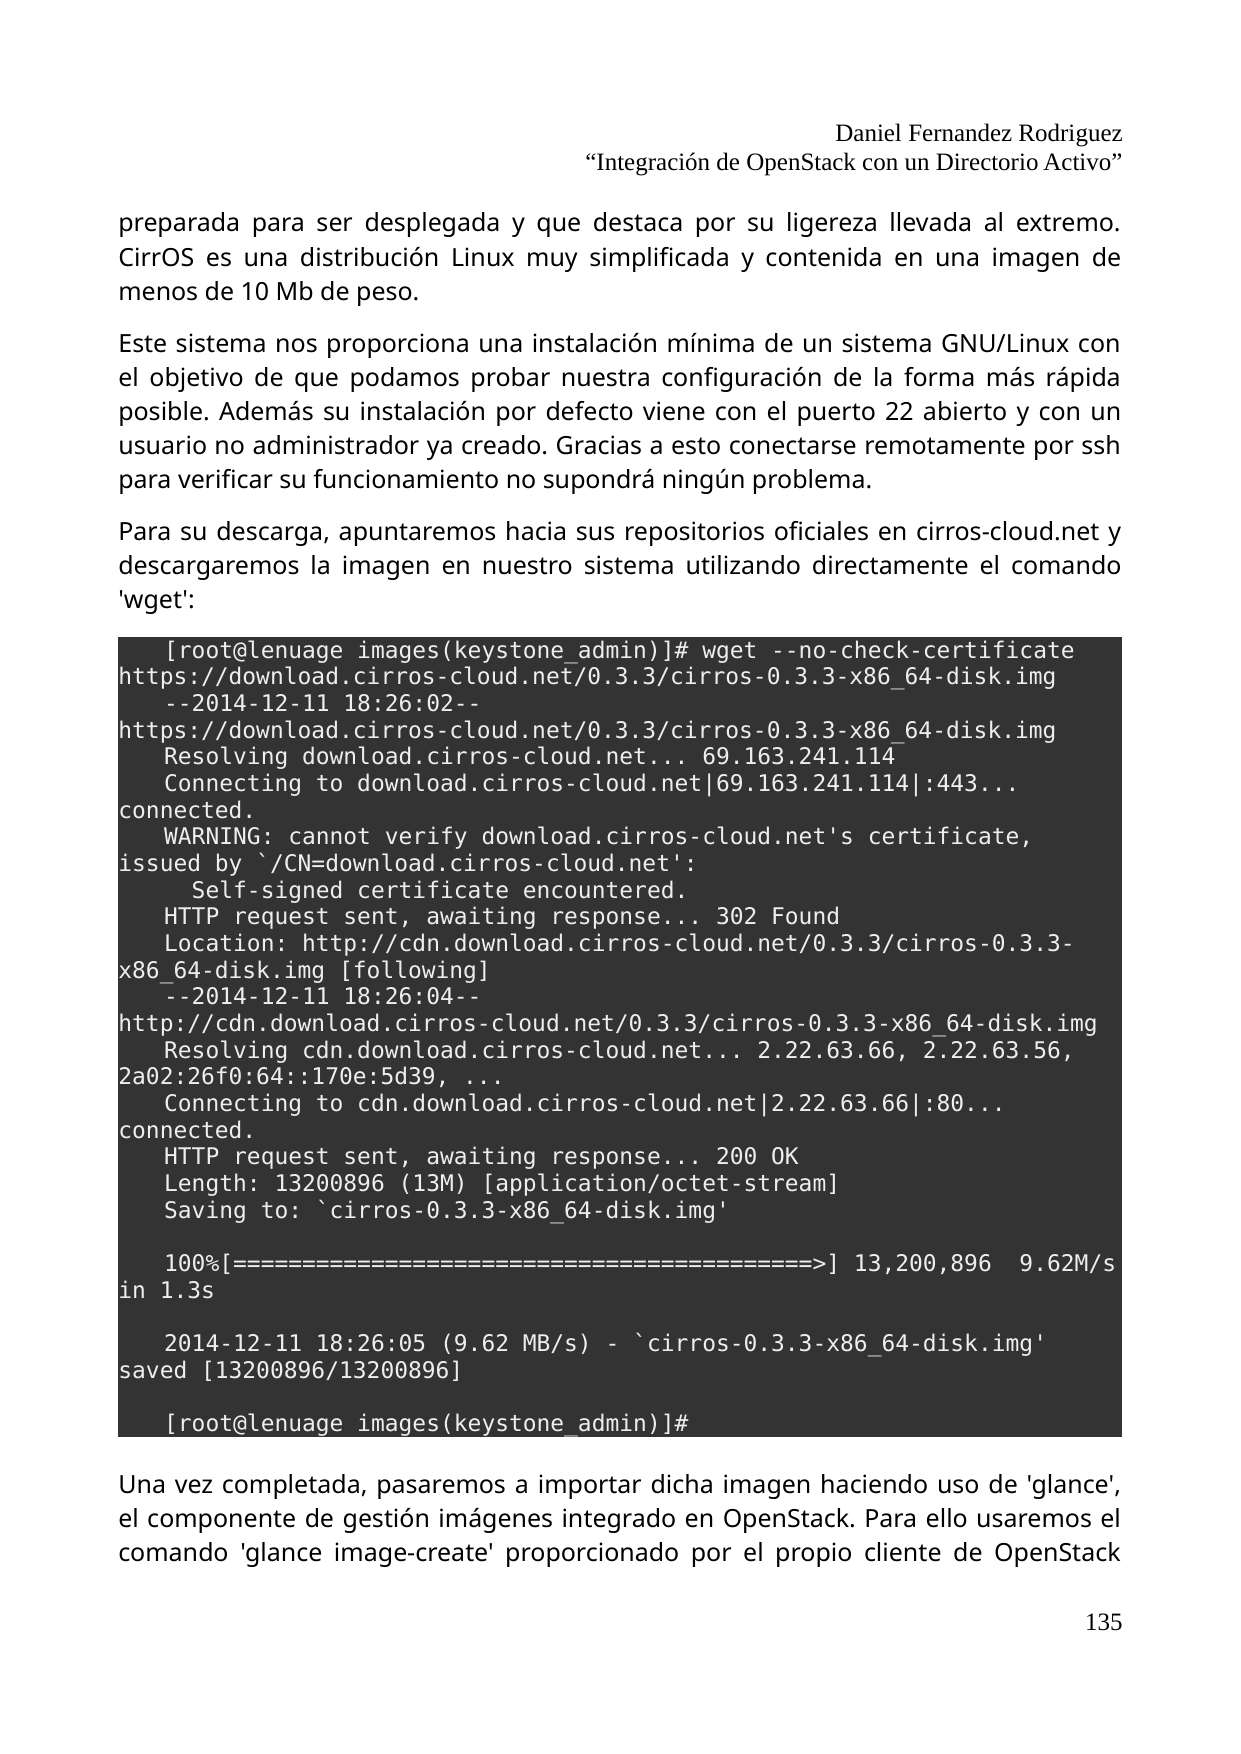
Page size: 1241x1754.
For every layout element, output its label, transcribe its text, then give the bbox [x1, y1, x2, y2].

text Saving to: `cirros-0.3.3-x86_64-disk.img' [118, 1197, 1122, 1223]
text Self-signed certificate encountered. [118, 877, 1122, 903]
text [root@lenuage images(keystone_admin)]# [118, 1410, 1122, 1437]
text --2014-12-11 18:26:04-- http://cdn.download.cirros-cloud.net/0.3.3/cirros-0.3.3-x86_64-disk.img [118, 983, 1122, 1037]
text Resolving cdn.download.cirros-cloud.net... 2.22.63.66, 2.22.63.56, 2a02:26f0:64::170e:5d39, ... [118, 1037, 1122, 1090]
text Resolving download.cirros-cloud.net... 69.163.241.114 [118, 743, 1122, 770]
text HTTP request sent, awaiting response... 302 Found [118, 903, 1122, 930]
text preparada para ser desplegada y que destaca por su ligereza llevada al extremo. CirrOS es una distribución Linux muy simplificada y contenida en una imagen de menos de 10 Mb de peso. [118, 205, 1122, 307]
text Length: 13200896 (13M) [application/octet-stream] [118, 1170, 1122, 1197]
text --2014-12-11 18:26:02-- https://download.cirros-cloud.net/0.3.3/cirros-0.3.3-x86_64-disk.img [118, 690, 1122, 743]
text 100%[==========================================>] 13,200,896 9.62M/s in 1.3s [118, 1250, 1122, 1303]
text Para su descarga, apuntaremos hacia sus repositorios oficiales en cirros-cloud.net y descargaremos la imagen en nuestro sistema utilizando directamente el comando 'wget': [118, 514, 1122, 616]
text WARNING: cannot verify download.cirros-cloud.net's certificate, issued by `/CN=download.cirros-cloud.net': [118, 823, 1122, 877]
text [root@lenuage images(keystone_admin)]# wget --no-check-certificate https://download.cirros-cloud.net/0.3.3/cirros-0.3.3-x86_64-disk.img [118, 637, 1122, 690]
text Connecting to cdn.download.cirros-cloud.net|2.22.63.66|:80... connected. [118, 1090, 1122, 1143]
text Una vez completada, pasaremos a importar dicha imagen haciendo uso de 'glance', el componente de gestión imágenes integrado en OpenStack. Para ello usaremos el comando 'glance image-create' proporcionado por el propio cliente de OpenStack [118, 1467, 1122, 1569]
text 2014-12-11 18:26:05 (9.62 MB/s) - `cirros-0.3.3-x86_64-disk.img' saved [13200896/13200896] [118, 1330, 1122, 1383]
text HTTP request sent, awaiting response... 200 OK [118, 1143, 1122, 1170]
text Este sistema nos proporciona una instalación mínima de un sistema GNU/Linux con el objetivo de que podamos probar nuestra configuración de la forma más rápida posible. Además su instalación por defecto viene con el puerto 22 abierto y con un usuario no administrador ya creado. Gracias a esto conectarse remotamente por ssh para verificar su funcionamiento no supondrá ningún problema. [118, 325, 1122, 496]
text Location: http://cdn.download.cirros-cloud.net/0.3.3/cirros-0.3.3-x86_64-disk.img [following] [118, 930, 1122, 983]
text Connecting to download.cirros-cloud.net|69.163.241.114|:443... connected. [118, 770, 1122, 823]
